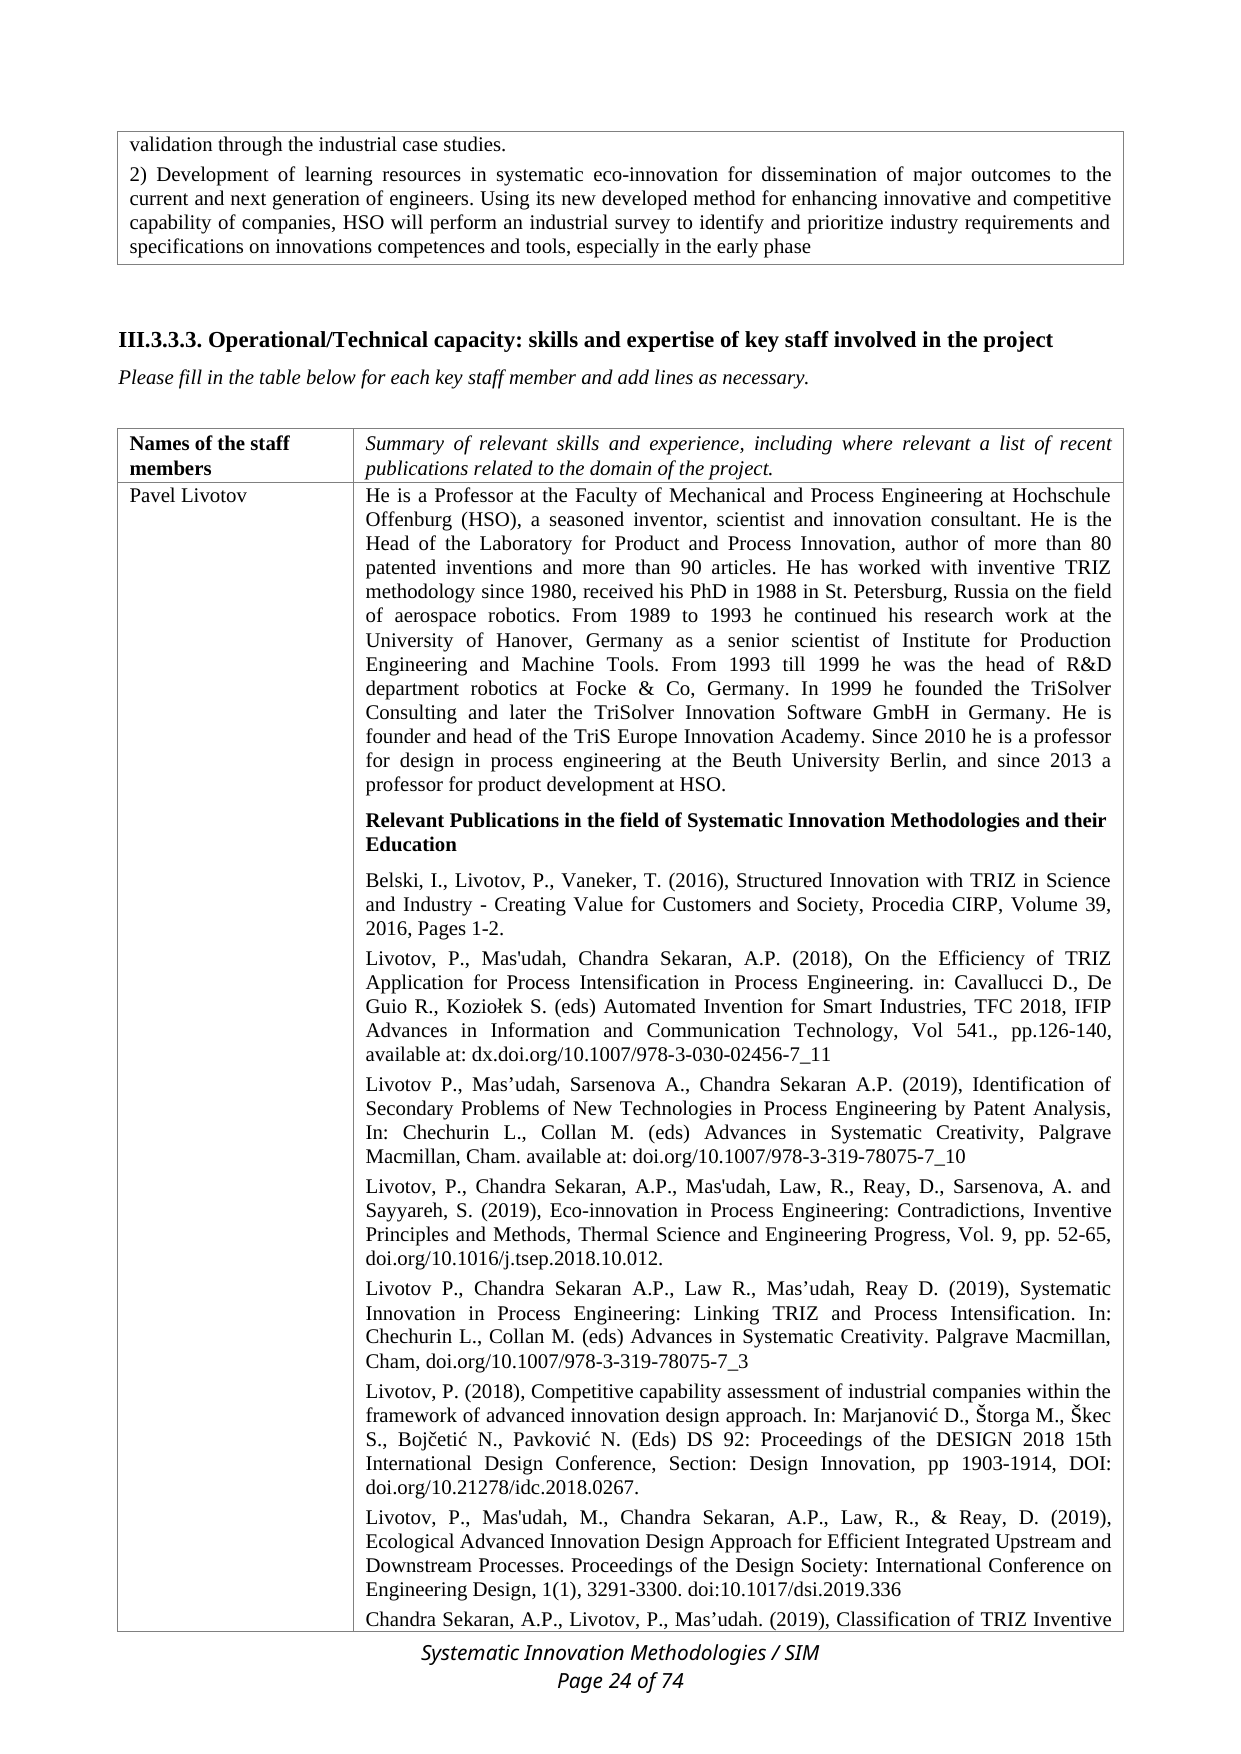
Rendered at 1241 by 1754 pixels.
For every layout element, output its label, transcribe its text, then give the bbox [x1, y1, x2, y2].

table_header Names of the staff members [118, 429, 353, 482]
table_header Summary of relevant skills and experience, including where relevant a list of recent publications related to the domain of the project. [354, 429, 1123, 482]
text Please fill in the table below for each key staff member and add lines as necessary. [118, 365, 1122, 389]
table_cell Pavel Livotov [118, 483, 353, 1631]
text III.3.3.3. Operational/Technical capacity: skills and expertise of key staff involved in the project [118, 326, 1122, 352]
table_header validation through the industrial case studies. 2) Development of learning resources in systematic eco-innovation for dissemination of major outcomes to the current and next generation of engineers. Using its new developed method for enhancing innovative and competitive capability of companies, HSO will perform an industrial survey to identify and prioritize industry requirements and specifications on innovations competences and tools, especially in the early phase [118, 132, 1123, 264]
table_cell He is a Professor at the Faculty of Mechanical and Process Engineering at Hochschule Offenburg (HSO), a seasoned inventor, scientist and innovation consultant. He is the Head of the Laboratory for Product and Process Innovation, author of more than 80 patented inventions and more than 90 articles. He has worked with inventive TRIZ methodology since 1980, received his PhD in 1988 in St. Petersburg, Russia on the field of aerospace robotics. From 1989 to 1993 he continued his research work at the University of Hanover, Germany as a senior scientist of Institute for Production Engineering and Machine Tools. From 1993 till 1999 he was the head of R&D department robotics at Focke & Co, Germany. In 1999 he founded the TriSolver Consulting and later the TriSolver Innovation Software GmbH in Germany. He is founder and head of the TriS Europe Innovation Academy. Since 2010 he is a professor for design in process engineering at the Beuth University Berlin, and since 2013 a professor for product development at HSO. Relevant Publications in the field of Systematic Innovation Methodologies and their Education Belski, I., Livotov, P., Vaneker, T. (2016), Structured Innovation with TRIZ in Science and Industry - Creating Value for Customers and Society, Procedia CIRP, Volume 39, 2016, Pages 1-2. Livotov, P., Mas'udah, Chandra Sekaran, A.P. (2018), On the Efficiency of TRIZ Application for Process Intensification in Process Engineering. in: Cavallucci D., De Guio R., Koziołek S. (eds) Automated Invention for Smart Industries, TFC 2018, IFIP Advances in Information and Communication Technology, Vol 541., pp.126-140, available at: dx.doi.org/10.1007/978-3-030-02456-7_11 Livotov P., Mas’udah, Sarsenova A., Chandra Sekaran A.P. (2019), Identification of Secondary Problems of New Technologies in Process Engineering by Patent Analysis, In: Chechurin L., Collan M. (eds) Advances in Systematic Creativity, Palgrave Macmillan, Cham. available at: doi.org/10.1007/978-3-319-78075-7_10 Livotov, P., Chandra Sekaran, A.P., Mas'udah, Law, R., Reay, D., Sarsenova, A. and Sayyareh, S. (2019), Eco-innovation in Process Engineering: Contradictions, Inventive Principles and Methods, Thermal Science and Engineering Progress, Vol. 9, pp. 52-65, doi.org/10.1016/j.tsep.2018.10.012. Livotov P., Chandra Sekaran A.P., Law R., Mas’udah, Reay D. (2019), Systematic Innovation in Process Engineering: Linking TRIZ and Process Intensification. In: Chechurin L., Collan M. (eds) Advances in Systematic Creativity. Palgrave Macmillan, Cham, doi.org/10.1007/978-3-319-78075-7_3 Livotov, P. (2018), Competitive capability assessment of industrial companies within the framework of advanced innovation design approach. In: Marjanović D., Štorga M., Škec S., Bojčetić N., Pavković N. (Eds) DS 92: Proceedings of the DESIGN 2018 15th International Design Conference, Section: Design Innovation, pp 1903-1914, DOI: doi.org/10.21278/idc.2018.0267. Livotov, P., Mas'udah, M., Chandra Sekaran, A.P., Law, R., & Reay, D. (2019), Ecological Advanced Innovation Design Approach for Efficient Integrated Upstream and Downstream Processes. Proceedings of the Design Society: International Conference on Engineering Design, 1(1), 3291-3300. doi:10.1017/dsi.2019.336 Chandra Sekaran, A.P., Livotov, P., Mas’udah. (2019), Classification of TRIZ Inventive [354, 483, 1123, 1631]
